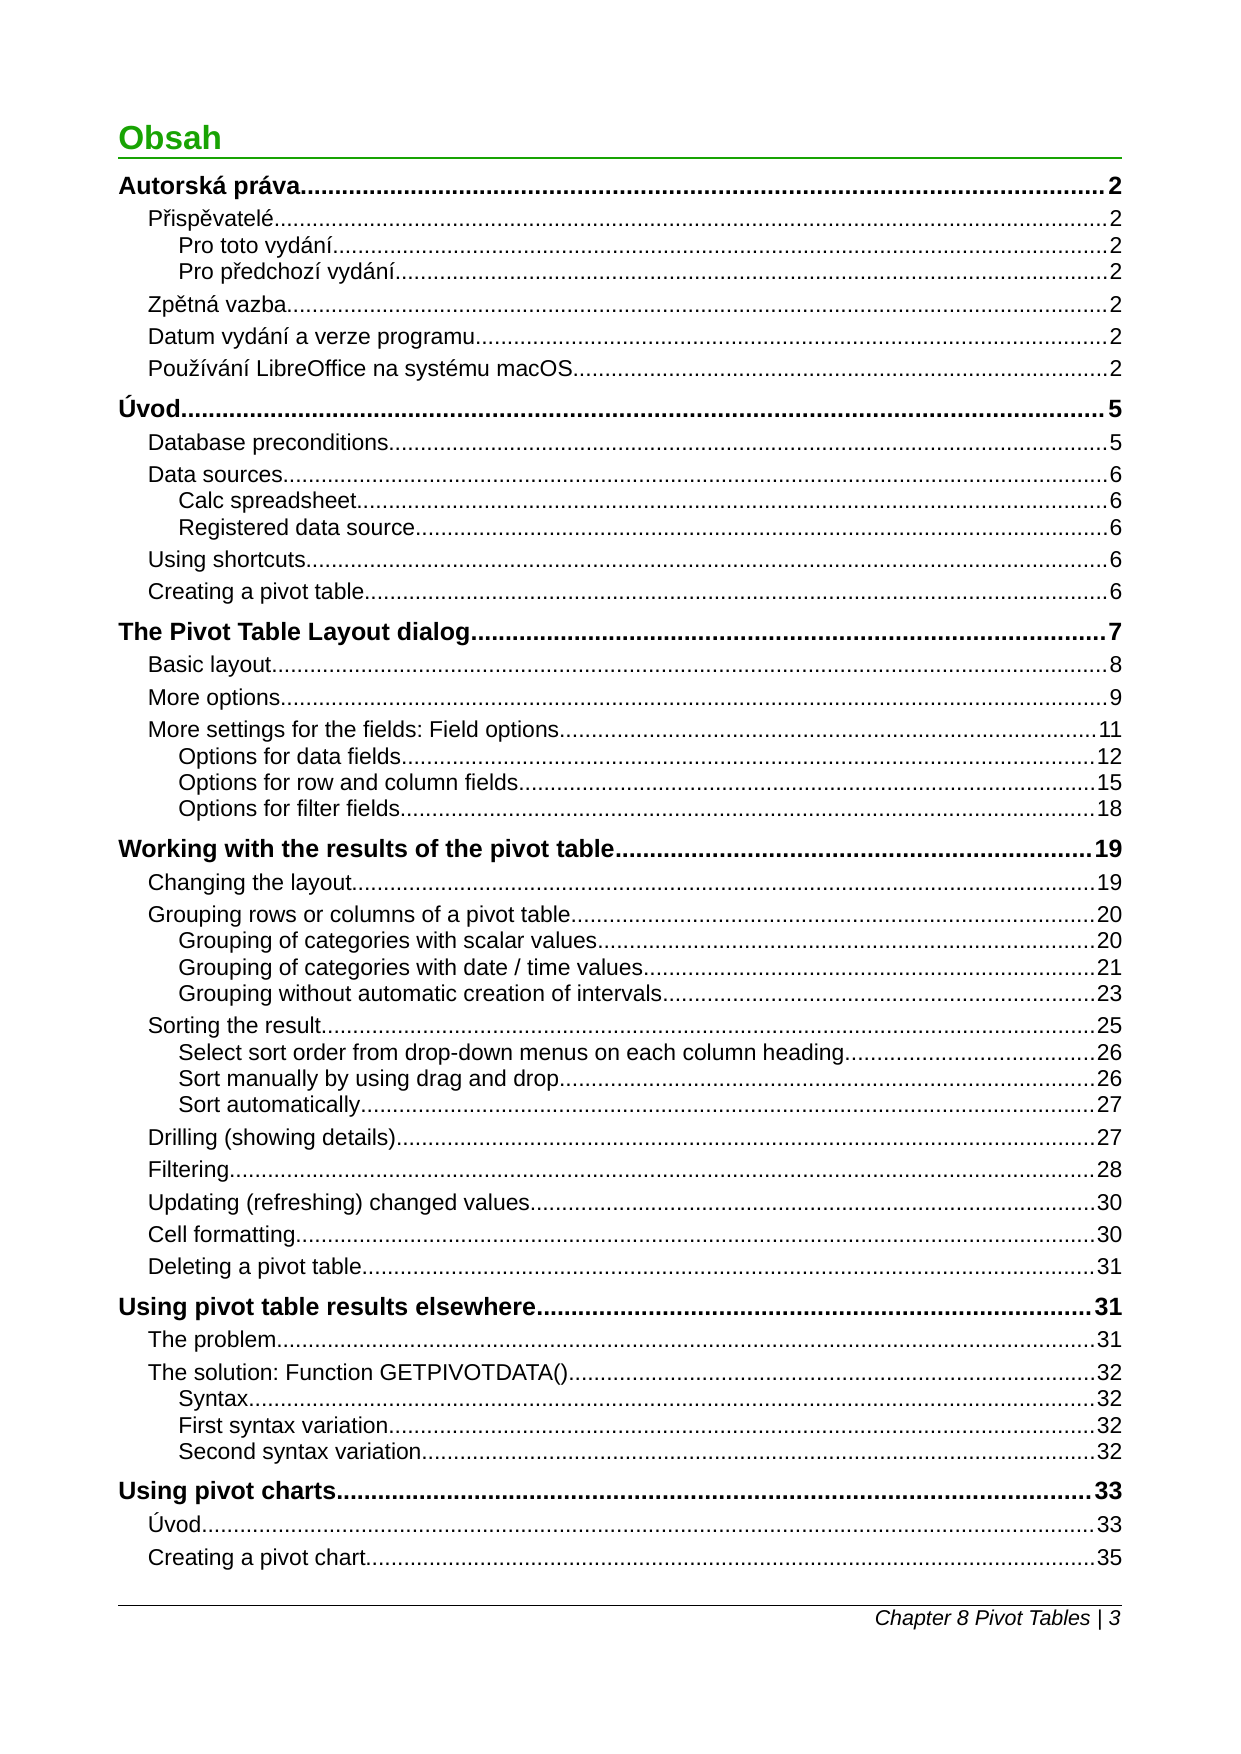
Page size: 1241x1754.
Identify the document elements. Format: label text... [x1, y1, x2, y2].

text Working with the results of the pivot table 19 [118, 834, 1122, 862]
text Cell formatting 30 [148, 1221, 1122, 1247]
text More settings for the fields: Field options 11 [148, 716, 1122, 743]
text Sorting the result 25 [148, 1012, 1122, 1039]
text The problem 31 [148, 1326, 1122, 1353]
text Autorská práva 2 [118, 171, 1122, 199]
text Úvod 33 [148, 1511, 1122, 1537]
text Creating a pivot chart 35 [148, 1543, 1122, 1570]
text Data sources 6 [148, 461, 1122, 487]
text Pro toto vydání 2 [178, 232, 1122, 258]
text Using pivot table results elsewhere 31 [118, 1292, 1122, 1320]
text Syntax 32 [178, 1385, 1122, 1412]
text Filtering 28 [148, 1156, 1122, 1182]
text Database preconditions 5 [148, 428, 1122, 455]
text Grouping of categories with date / time values 21 [178, 953, 1122, 980]
text Options for data fields 12 [178, 743, 1122, 769]
text Registered data source 6 [178, 513, 1122, 540]
text Options for row and column fields 15 [178, 769, 1122, 795]
text Select sort order from drop-down menus on each column heading 26 [178, 1039, 1122, 1065]
text Creating a pivot table 6 [148, 578, 1122, 605]
text Second syntax variation 32 [178, 1438, 1122, 1464]
text The solution: Function GETPIVOTDATA() 32 [148, 1359, 1122, 1385]
text Sort manually by using drag and drop 26 [178, 1065, 1122, 1091]
text Pro předchozí vydání 2 [178, 258, 1122, 284]
text Drilling (showing details) 27 [148, 1124, 1122, 1150]
text Sort automatically 27 [178, 1091, 1122, 1118]
text More options 9 [148, 684, 1122, 710]
text Datum vydání a verze programu 2 [148, 323, 1122, 349]
text Using pivot charts 33 [118, 1476, 1122, 1505]
text Changing the layout 19 [148, 868, 1122, 895]
text Deleting a pivot table 31 [148, 1253, 1122, 1280]
text Grouping rows or columns of a pivot table 20 [148, 901, 1122, 927]
text Calc spreadsheet 6 [178, 487, 1122, 513]
text Basic layout 8 [148, 651, 1122, 678]
text Používání LibreOffice na systému macOS 2 [148, 355, 1122, 382]
text First syntax variation 32 [178, 1412, 1122, 1438]
text Přispěvatelé 2 [148, 205, 1122, 232]
text Options for filter fields 18 [178, 795, 1122, 822]
text Updating (refreshing) changed values 30 [148, 1188, 1122, 1215]
text Grouping without automatic creation of intervals 23 [178, 980, 1122, 1006]
text Using shortcuts 6 [148, 546, 1122, 572]
subtitle Obsah [118, 118, 1122, 157]
text Grouping of categories with scalar values 20 [178, 927, 1122, 953]
text Zpětná vazba 2 [148, 291, 1122, 317]
text The Pivot Table Layout dialog 7 [118, 617, 1122, 645]
text Úvod 5 [118, 394, 1122, 422]
